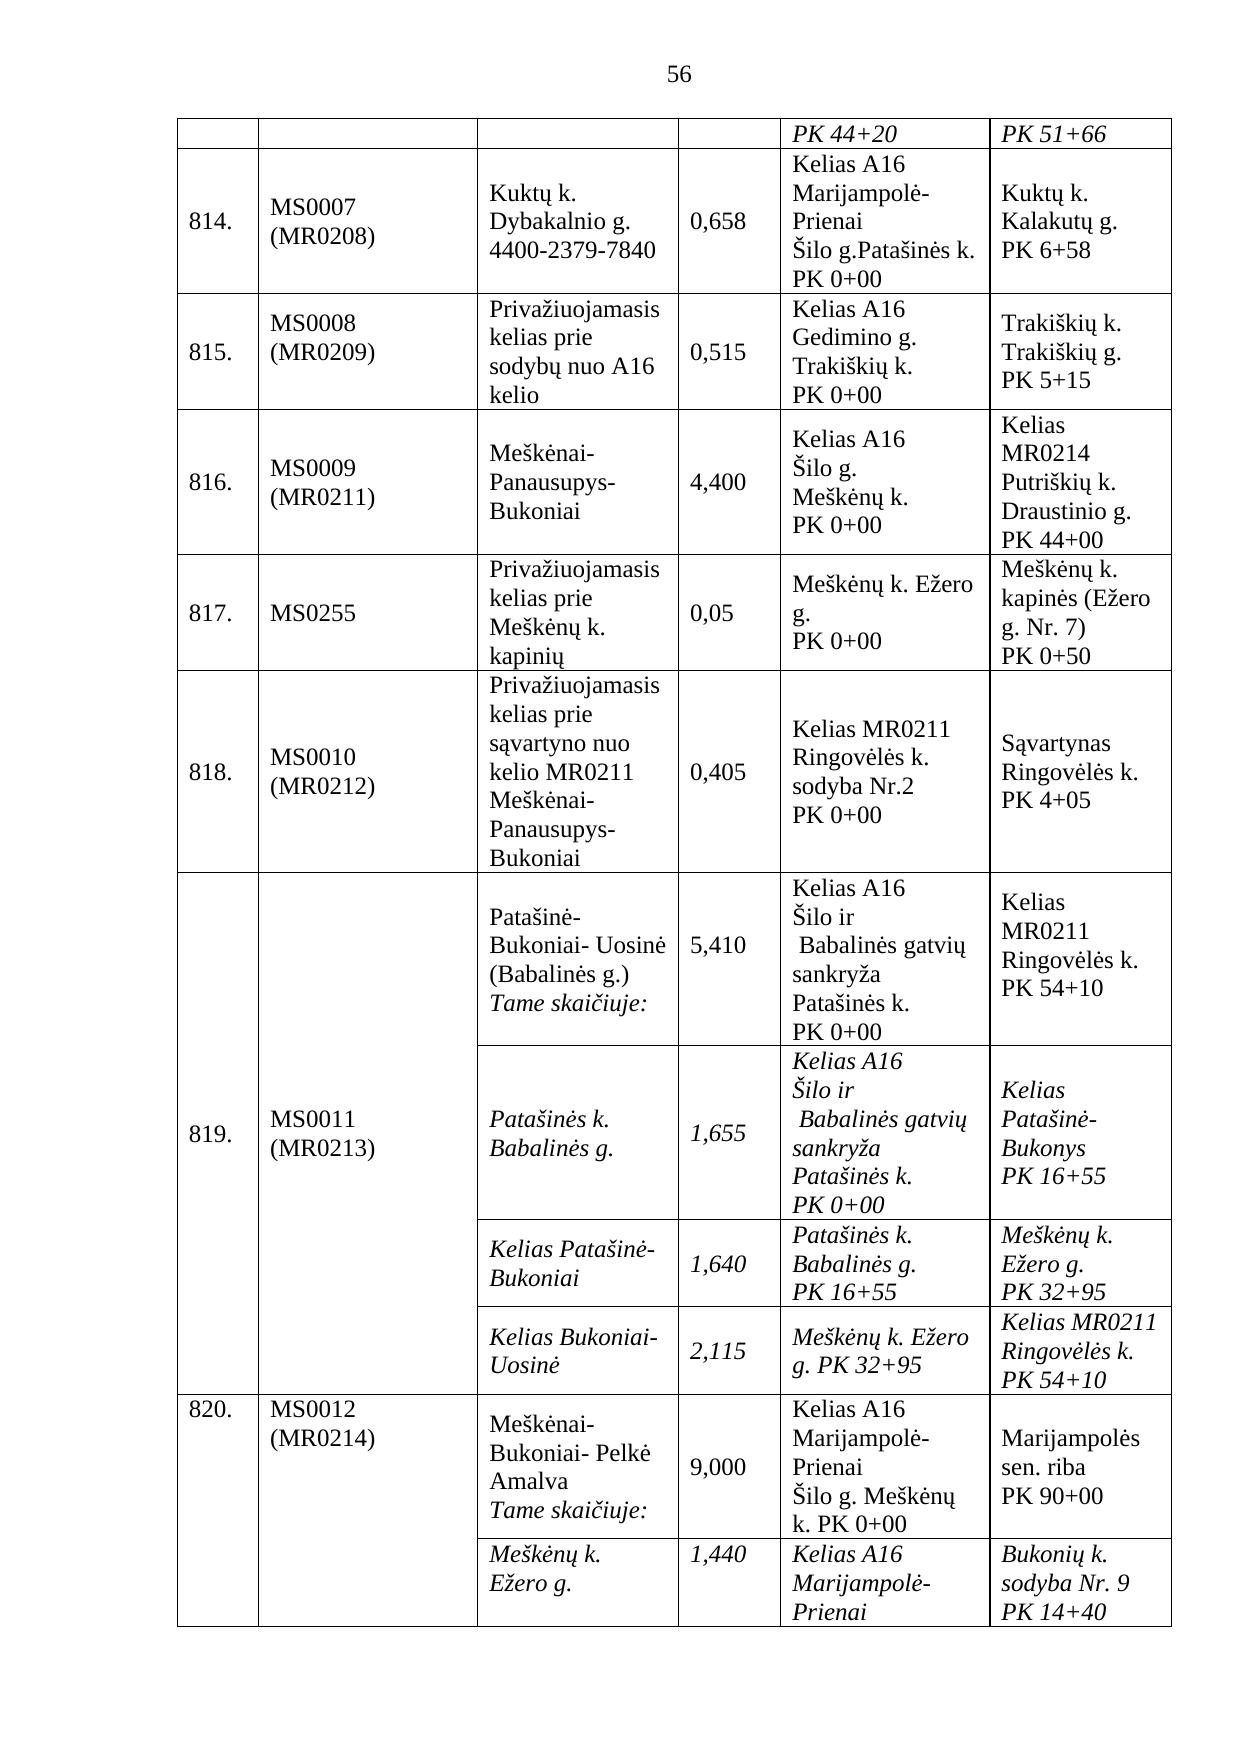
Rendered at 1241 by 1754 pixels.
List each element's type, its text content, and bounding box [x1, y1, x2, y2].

table_cell [478, 119, 678, 148]
table_cell 1,640 [679, 1220, 780, 1306]
table_cell 0,405 [679, 671, 780, 872]
table_cell Privažiuojamasis kelias prie sąvartyno nuo kelio MR0211 Meškėnai- Panausupys- Bukoniai [478, 671, 678, 872]
table_cell 815. [178, 294, 258, 409]
table_cell Meškėnai- Panausupys- Bukoniai [478, 410, 678, 553]
table_cell Privažiuojamasis kelias prie sodybų nuo A16 kelio [478, 294, 678, 409]
table_cell Kelias A16 Marijampolė- Prienai Šilo g.Patašinės k. PK 0+00 [781, 149, 989, 293]
table_cell Kelias Bukoniai-Uosinė [478, 1307, 678, 1393]
table_cell Kelias A16 Šilo ir Babalinės gatvių sankryža Patašinės k. PK 0+00 [781, 873, 989, 1045]
table_cell Trakiškių k. Trakiškių g. PK 5+15 [991, 294, 1171, 409]
table_cell 816. [178, 410, 258, 553]
table_cell Kelias A16 Marijampolė- Prienai [781, 1539, 989, 1626]
table_cell Meškėnų k. Ežero g. PK 0+00 [781, 555, 989, 669]
table_cell Privažiuojamasis kelias prie Meškėnų k. kapinių [478, 555, 678, 669]
table_cell Meškėnų k. Ežero g. PK 32+95 [991, 1220, 1171, 1306]
table_cell 818. [178, 671, 258, 872]
table_cell 2,115 [679, 1307, 780, 1393]
table_cell Meškėnų k. Ežero g. PK 32+95 [781, 1307, 989, 1393]
table_cell Meškėnų k. Ežero g. [478, 1539, 678, 1626]
table_cell Kelias A16 Šilo ir Babalinės gatvių sankryža Patašinės k. PK 0+00 [781, 1046, 989, 1219]
table_cell 0,515 [679, 294, 780, 409]
table_cell 5,410 [679, 873, 780, 1045]
table_cell [679, 119, 780, 148]
table_cell Meškėnų k. kapinės (Ežero g. Nr. 7) PK 0+50 [991, 555, 1171, 669]
table_cell Patašinės k. Babalinės g. PK 16+55 [781, 1220, 989, 1306]
table_cell 0,658 [679, 149, 780, 293]
table_cell PK 44+20 [781, 119, 989, 148]
table_cell Marijampolės sen. riba PK 90+00 [991, 1395, 1171, 1538]
table_cell Kelias A16 Marijampolė- Prienai Šilo g. Meškėnų k. PK 0+00 [781, 1395, 989, 1538]
table_cell Kelias MR0211 Ringovėlės k. PK 54+10 [991, 873, 1171, 1045]
table_cell Kelias MR0211 Ringovėlės k. PK 54+10 [991, 1307, 1171, 1393]
table_cell 1,655 [679, 1046, 780, 1219]
table_cell Sąvartynas Ringovėlės k. PK 4+05 [991, 671, 1171, 872]
table_cell Kelias Patašinė-Bukonys PK 16+55 [991, 1046, 1171, 1219]
table_cell MS0009 (MR0211) [259, 410, 477, 553]
table_cell MS0008 (MR0209) [259, 294, 477, 409]
table_cell Kuktų k. Dybakalnio g. 4400-2379-7840 [478, 149, 678, 293]
table_cell [178, 119, 258, 148]
table_cell Kelias A16 Šilo g. Meškėnų k. PK 0+00 [781, 410, 989, 553]
table_cell [259, 119, 477, 148]
table_cell 4,400 [679, 410, 780, 553]
table_cell Patašinė- Bukoniai- Uosinė (Babalinės g.) Tame skaičiuje: [478, 873, 678, 1045]
table_cell 0,05 [679, 555, 780, 669]
table_cell Kelias A16 Gedimino g. Trakiškių k. PK 0+00 [781, 294, 989, 409]
table_cell Kelias MR0211 Ringovėlės k. sodyba Nr.2 PK 0+00 [781, 671, 989, 872]
table_cell 1,440 [679, 1539, 780, 1626]
table_cell Bukonių k. sodyba Nr. 9 PK 14+40 [991, 1539, 1171, 1626]
table_cell MS0012 (MR0214) [259, 1395, 477, 1626]
table_cell Meškėnai-Bukoniai- Pelkė Amalva Tame skaičiuje: [478, 1395, 678, 1538]
table_cell 814. [178, 149, 258, 293]
table_cell Patašinės k. Babalinės g. [478, 1046, 678, 1219]
table_cell 817. [178, 555, 258, 669]
table_cell Kelias MR0214 Putriškių k. Draustinio g. PK 44+00 [991, 410, 1171, 553]
table_cell Kuktų k. Kalakutų g. PK 6+58 [991, 149, 1171, 293]
table_cell PK 51+66 [991, 119, 1171, 148]
table_cell 819. [178, 873, 258, 1393]
table_cell MS0007 (MR0208) [259, 149, 477, 293]
table_cell 9,000 [679, 1395, 780, 1538]
table_cell Kelias Patašinė-Bukoniai [478, 1220, 678, 1306]
table_cell 820. [178, 1395, 258, 1626]
table_cell MS0255 [259, 555, 477, 669]
table_cell MS0010 (MR0212) [259, 671, 477, 872]
table_cell MS0011 (MR0213) [259, 873, 477, 1393]
